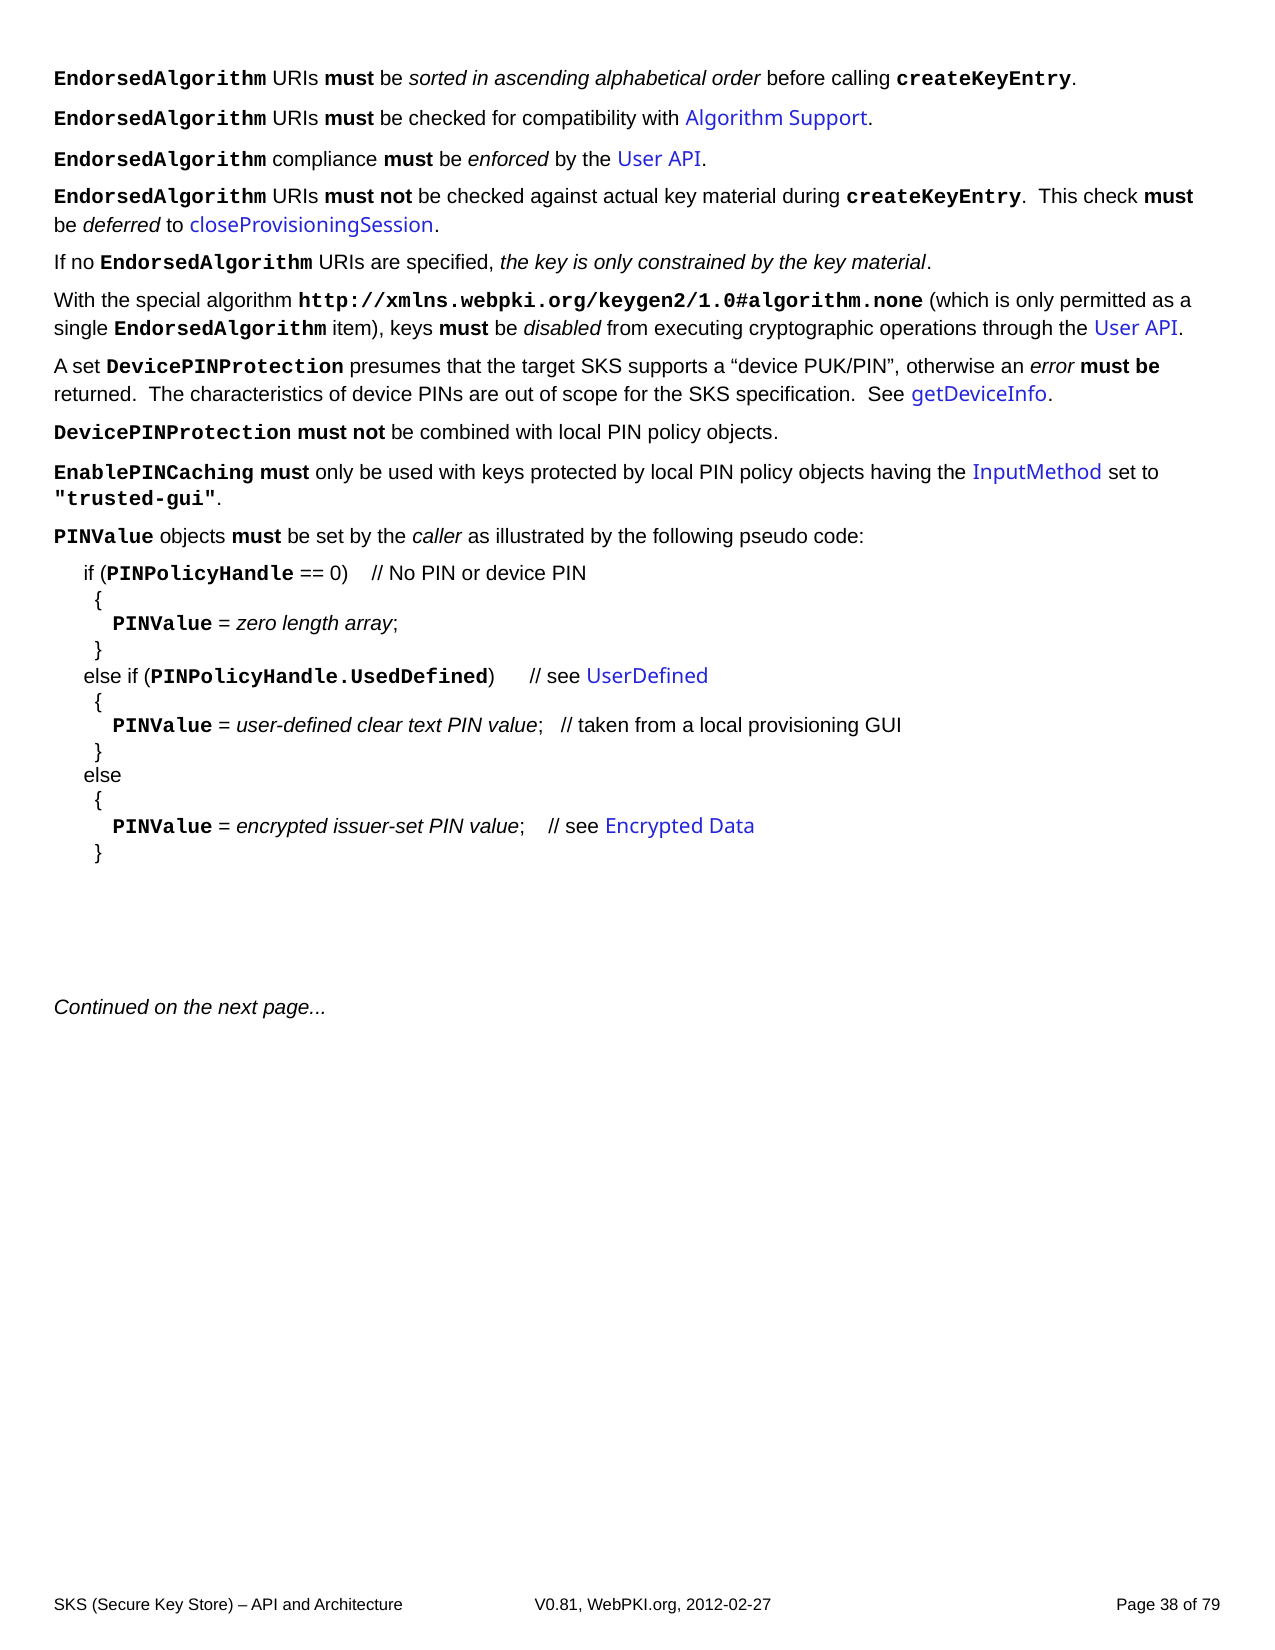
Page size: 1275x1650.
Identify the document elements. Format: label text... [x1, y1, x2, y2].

text DevicePINProtection must not be combined with local PIN policy objects. [54, 420, 1221, 446]
text if (PINPolicyHandle == 0) // No PIN or device PIN [83, 561, 1221, 587]
text PINValue objects must be set by the caller as illustrated by the following pseudo code: [54, 523, 1221, 549]
text } [83, 637, 1221, 661]
text PINValue = encrypted issuer-set PIN value; // see Encrypted Data [83, 811, 1221, 839]
text EndorsedAlgorithm URIs must be sorted in ascending alphabetical order before calling createKeyEntry. [54, 66, 1221, 92]
text EndorsedAlgorithm URIs must not be checked against actual key material during createKeyEntry. This check must be deferred to closeProvisioningSession. [54, 184, 1221, 238]
text A set DevicePINProtection presumes that the target SKS supports a “device PUK/PIN”, otherwise an error must be returned. The characteristics of device PINs are out of scope for the SKS specification. See getDeviceInfo. [54, 354, 1221, 408]
text With the special algorithm http://xmlns.webpki.org/keygen2/1.0#algorithm.none (which is only permitted as a single EndorsedAlgorithm item), keys must be disabled from executing cryptographic operations through the User API. [54, 288, 1221, 342]
text else if (PINPolicyHandle.UsedDefined) // see UserDefined [83, 661, 1221, 689]
text } [83, 739, 1221, 763]
text If no EndorsedAlgorithm URIs are specified, the key is only constrained by the key material. [54, 250, 1221, 276]
text else [83, 763, 1221, 787]
text Continued on the next page... [54, 971, 1221, 1018]
text { [83, 787, 1221, 811]
text EnablePINCaching must only be used with keys protected by local PIN policy objects having the InputMethod set to "trusted-gui". [54, 457, 1221, 512]
text PINValue = zero length array; [83, 611, 1221, 637]
text EndorsedAlgorithm compliance must be enforced by the User API. [54, 144, 1221, 172]
text PINValue = user-defined clear text PIN value; // taken from a local provisioning GUI [83, 713, 1221, 739]
text { [83, 587, 1221, 611]
text { [83, 689, 1221, 713]
text EndorsedAlgorithm URIs must be checked for compatibility with Algorithm Support. [54, 103, 1221, 132]
text } [83, 839, 1221, 863]
